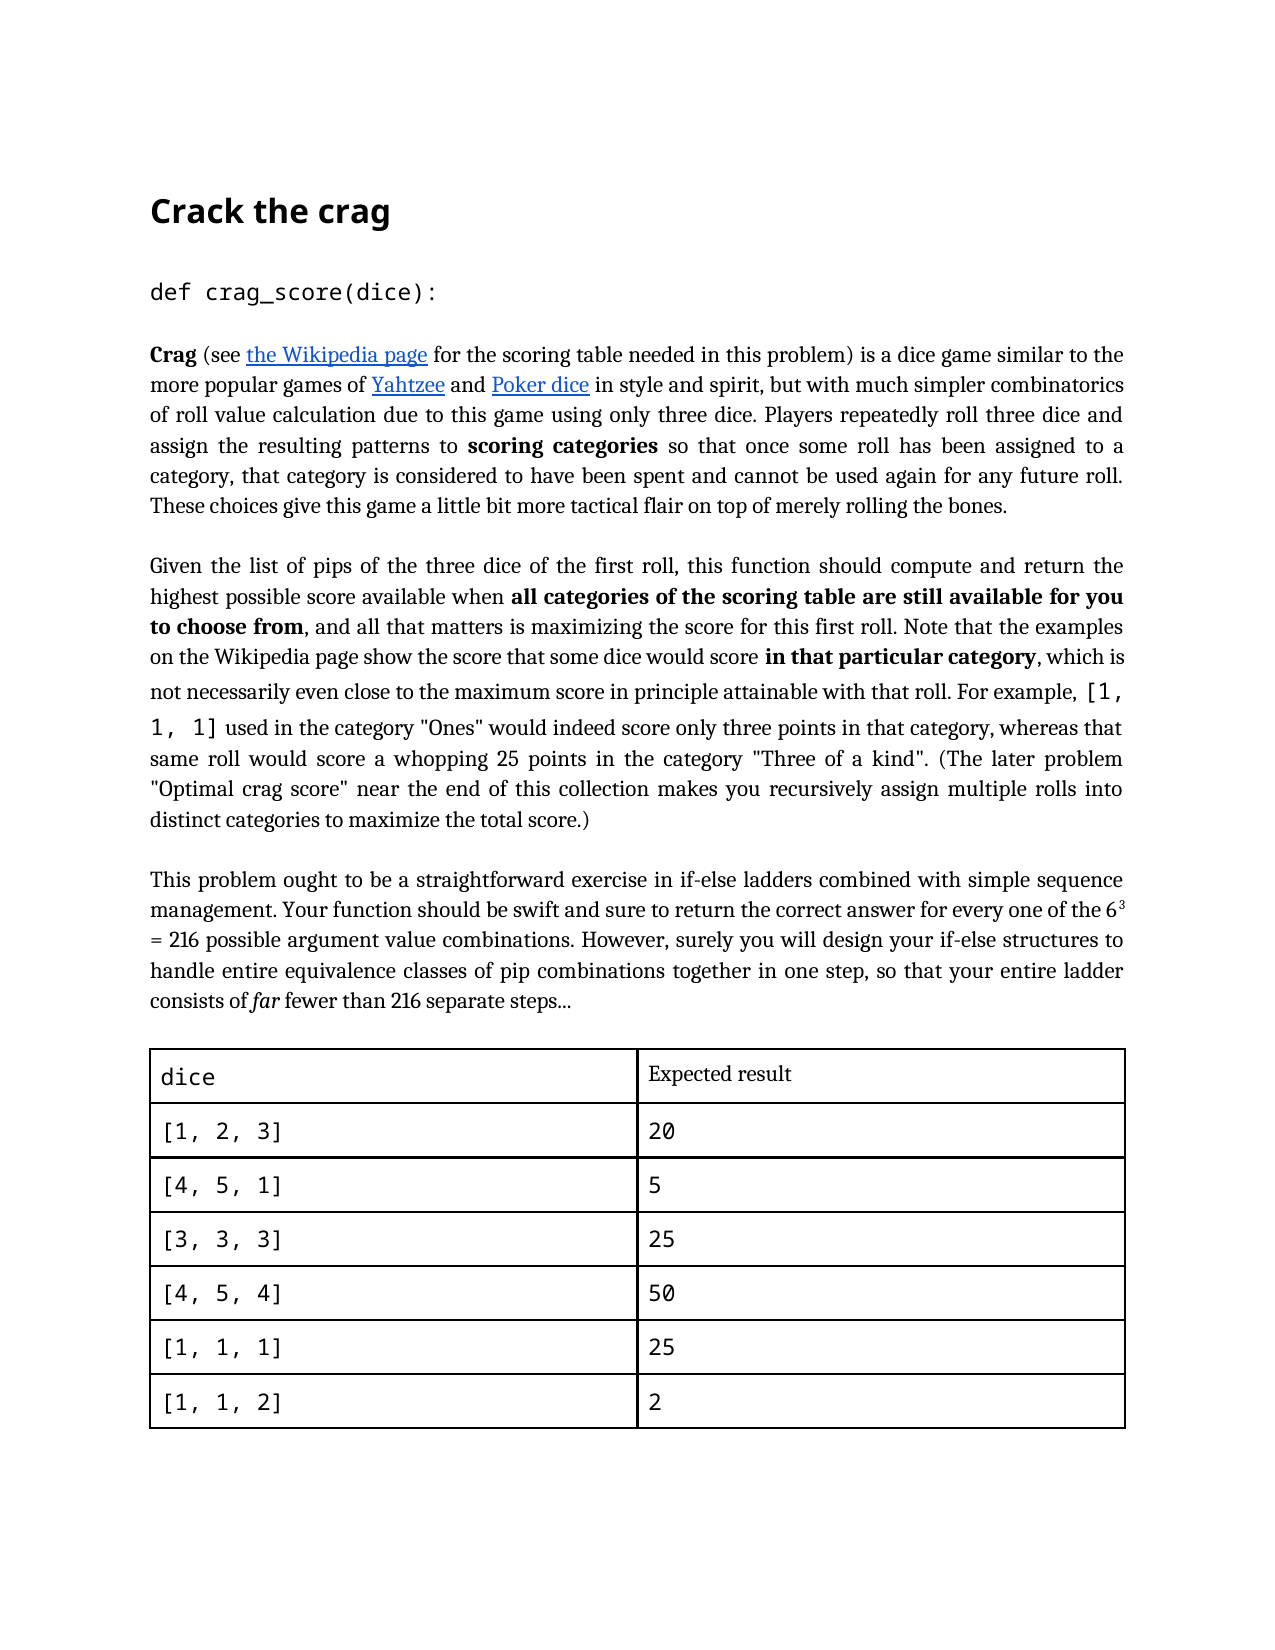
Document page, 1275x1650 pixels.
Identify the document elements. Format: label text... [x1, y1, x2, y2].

text Given the list of pips of the three dice of the first roll, this function should compute and return the highest possible score available when all categories of the scoring table are still available for you to choose from, and all that matters is maximizing the score for this first roll. Note that the examples on the Wikipedia page show the score that some dice would score in that particular category, which is not necessarily even close to the maximum score in principle attainable with that roll. For example, [1, 1, 1] used in the category "Ones" would indeed score only three points in that category, whereas that same roll would score a whopping 25 points in the category "Three of a kind". (The later problem "Optimal crag score" near the end of this collection makes you recursively assign multiple rolls into distinct categories to maximize the total score.) [150, 553, 1125, 833]
table_cell [4, 5, 4] [151, 1267, 636, 1319]
table_header Expected result [639, 1050, 1124, 1102]
table_cell 5 [639, 1159, 1124, 1211]
text Crag (see the Wikipedia page for the scoring table needed in this problem) is a dice game similar to the more popular games of Yahtzee and Poker dice in style and spirit, but with much simpler combinatorics of roll value calculation due to this game using only three dice. Players repeatedly roll three dice and assign the resulting patterns to scoring categories so that once some roll has been assigned to a category, that category is considered to have been spent and cannot be used again for any future roll. These choices give this game a little bit more tactical flair on top of merely rolling the bones. [150, 342, 1125, 519]
table_cell [4, 5, 1] [151, 1159, 636, 1211]
table_header dice [151, 1050, 636, 1102]
table_cell 50 [639, 1267, 1124, 1319]
table_cell [3, 3, 3] [151, 1213, 636, 1265]
table_cell 25 [639, 1321, 1124, 1373]
table_cell [1, 2, 3] [151, 1104, 636, 1156]
table_cell 20 [639, 1104, 1124, 1156]
text def crag_score(dice): [150, 276, 1125, 307]
table_cell [1, 1, 1] [151, 1321, 636, 1373]
text This problem ought to be a straightforward exercise in if-else ladders combined with simple sequence management. Your function should be swift and sure to return the correct answer for every one of the 63 = 216 possible argument value combinations. However, surely you will design your if-else structures to handle entire equivalence classes of pip combinations together in one step, so that your entire ladder consists of far fewer than 216 separate steps... [150, 867, 1125, 1014]
subtitle Crack the crag [150, 187, 1125, 233]
table_cell [1, 1, 2] [151, 1375, 636, 1427]
table_cell 2 [639, 1375, 1124, 1427]
table_cell 25 [639, 1213, 1124, 1265]
